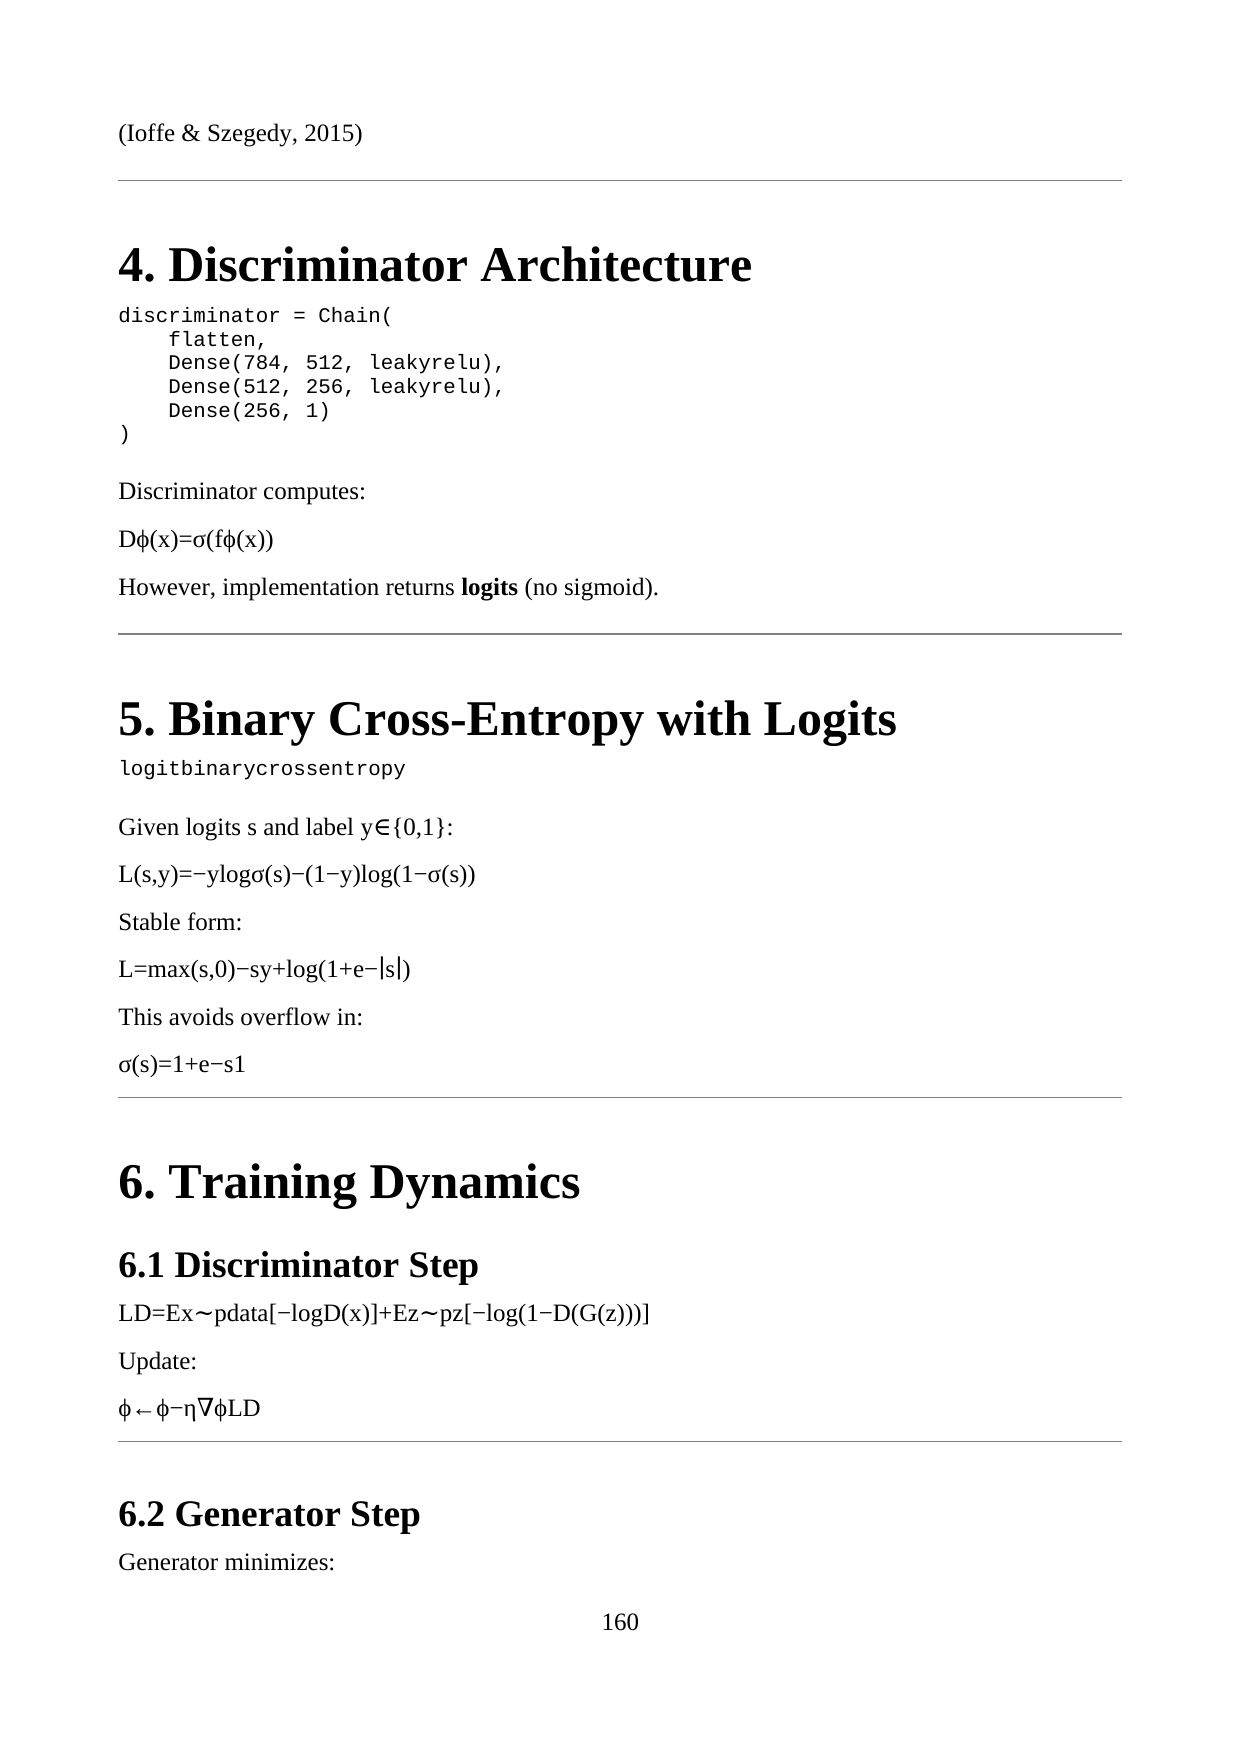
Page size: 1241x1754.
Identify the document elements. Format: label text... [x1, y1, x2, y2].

text discriminator = Chain( [118, 305, 1122, 329]
text This avoids overflow in: [118, 1002, 1122, 1031]
subtitle 6. Training Dynamics [118, 1152, 1122, 1209]
subtitle 6.1 Discriminator Step [118, 1243, 1122, 1286]
text Discriminator computes: [118, 476, 1122, 505]
text (Ioffe & Szegedy, 2015) [118, 118, 1122, 147]
text ϕ←ϕ−η∇ϕ​LD​ [118, 1393, 1122, 1422]
text Stable form: [118, 907, 1122, 936]
text ) [118, 423, 1122, 447]
text L(s,y)=−ylogσ(s)−(1−y)log(1−σ(s)) [118, 859, 1122, 888]
text σ(s)=1+e−s1​ [118, 1049, 1122, 1078]
text Dense(784, 512, leakyrelu), [118, 352, 1122, 376]
text Update: [118, 1346, 1122, 1375]
text However, implementation returns logits (no sigmoid). [118, 572, 1122, 600]
text Dϕ​(x)=σ(fϕ​(x)) [118, 524, 1122, 553]
text Dense(512, 256, leakyrelu), [118, 376, 1122, 399]
text L=max(s,0)−sy+log(1+e−∣s∣) [118, 954, 1122, 983]
subtitle 4. Discriminator Architecture [118, 235, 1122, 292]
text logitbinarycrossentropy [118, 758, 1122, 782]
text Dense(256, 1) [118, 399, 1122, 423]
text LD​=Ex∼pdata​​[−logD(x)]+Ez∼pz​​[−log(1−D(G(z)))] [118, 1298, 1122, 1327]
text flatten, [118, 329, 1122, 352]
text Generator minimizes: [118, 1547, 1122, 1576]
subtitle 5. Binary Cross-Entropy with Logits [118, 688, 1122, 746]
subtitle 6.2 Generator Step [118, 1492, 1122, 1535]
text Given logits s and label y∈{0,1}: [118, 812, 1122, 840]
